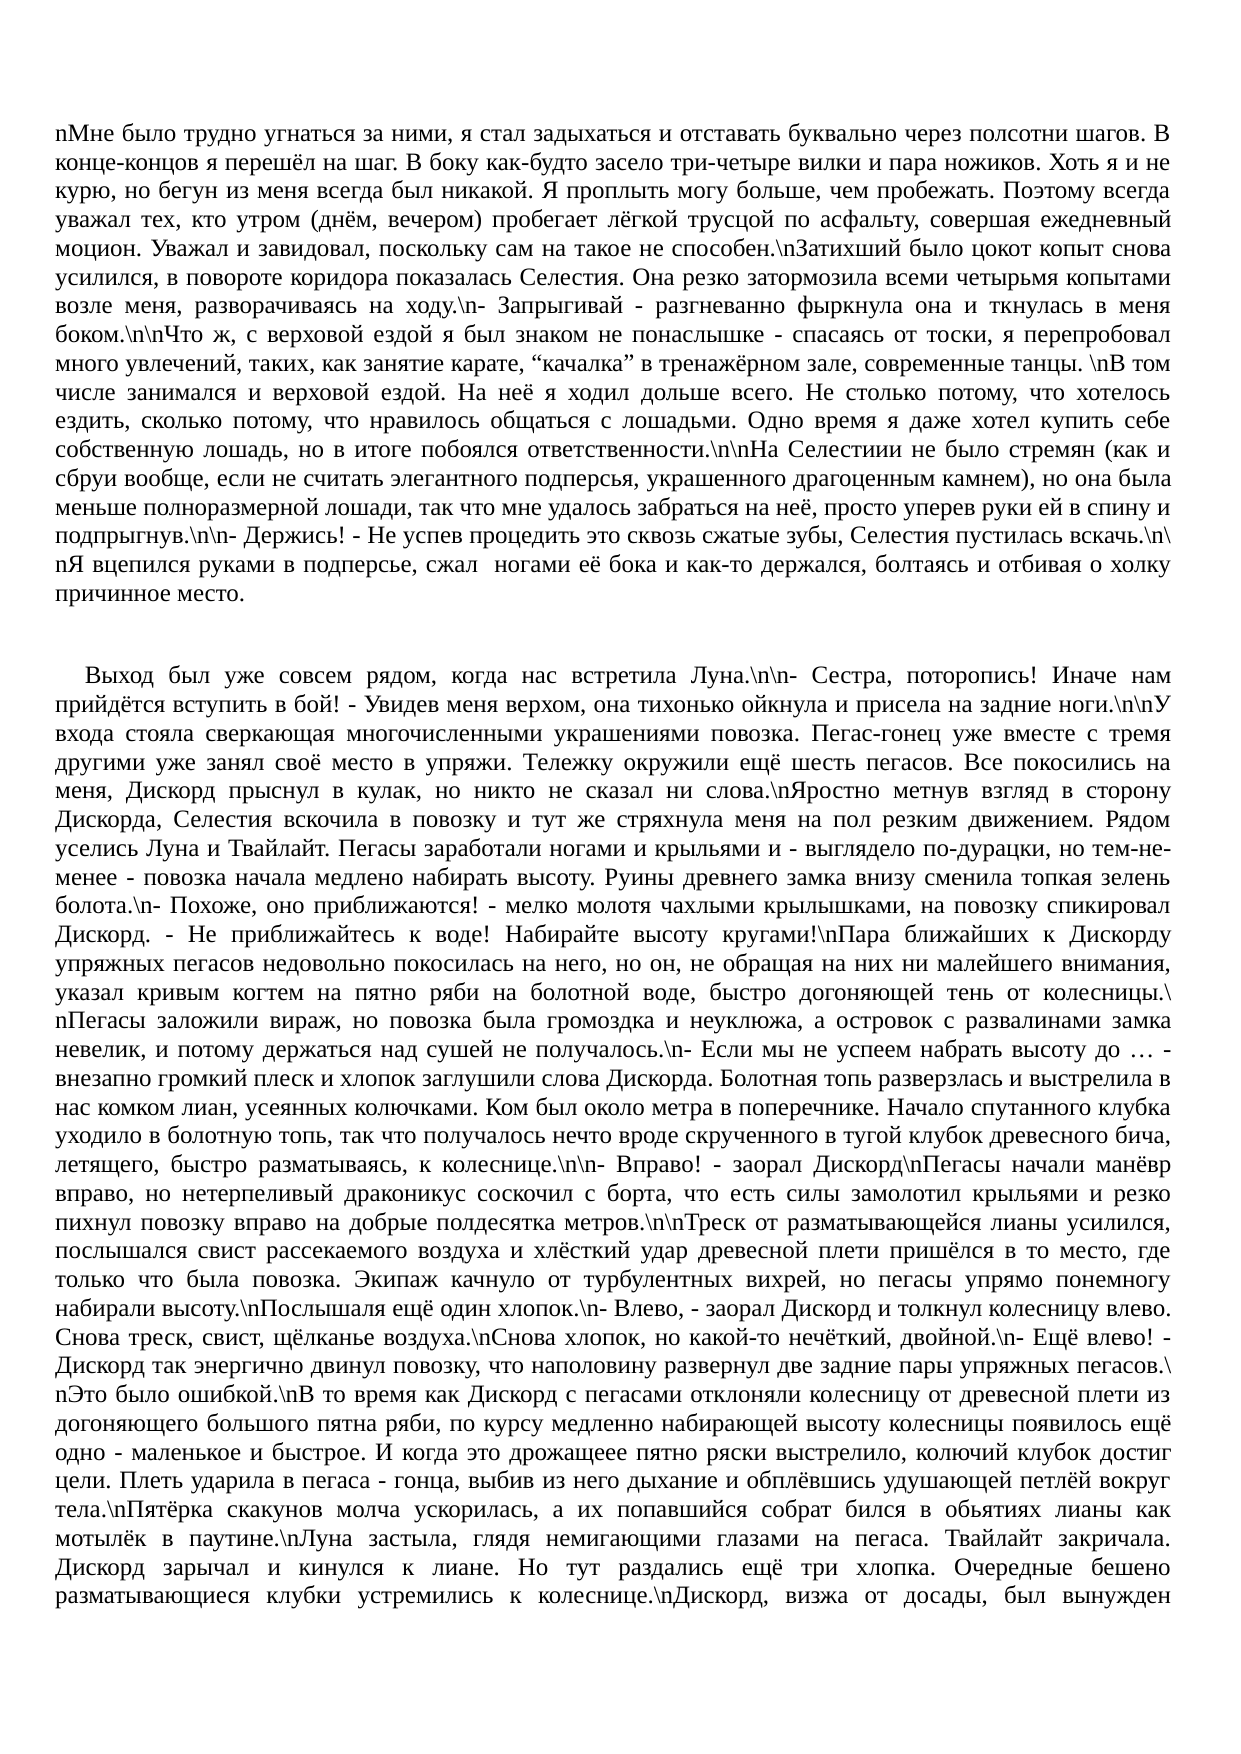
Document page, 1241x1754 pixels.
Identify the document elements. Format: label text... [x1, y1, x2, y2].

text Выход был уже совсем рядом, когда нас встретила Луна.\n\n- Сестра, поторопись! Иначе нам прийдётся вступить в бой! - Увидев меня верхом, она тихонько ойкнула и присела на задние ноги.\n\nУ входа стояла сверкающая многочисленными украшениями повозка. Пегас-гонец уже вместе с тремя другими уже занял своё место в упряжи. Тележку окружили ещё шесть пегасов. Все покосились на меня, Дискорд прыснул в кулак, но никто не сказал ни слова.\nЯростно метнув взгляд в сторону Дискорда, Селестия вскочила в повозку и тут же стряхнула меня на пол резким движением. Рядом уселись Луна и Твайлайт. Пегасы заработали ногами и крыльями и - выглядело по-дурацки, но тем-не-менее - повозка начала медлено набирать высоту. Руины древнего замка внизу сменила топкая зелень болота.\n- Похоже, оно приближаются! - мелко молотя чахлыми крылышками, на повозку спикировал Дискорд. - Не приближайтесь к воде! Набирайте высоту кругами!\nПара ближайших к Дискорду упряжных пегасов недовольно покосилась на него, но он, не обращая на них ни малейшего внимания, указал кривым когтем на пятно ряби на болотной воде, быстро догоняющей тень от колесницы.\nПегасы заложили вираж, но повозка была громоздка и неуклюжа, а островок с развалинами замка невелик, и потому держаться над сушей не получалось.\n- Если мы не успеем набрать высоту до … - внезапно громкий плеск и хлопок заглушили слова Дискорда. Болотная топь разверзлась и выстрелила в нас комком лиан, усеянных колючками. Ком был около метра в поперечнике. Начало спутанного клубка уходило в болотную топь, так что получалось нечто вроде скрученного в тугой клубок древесного бича, летящего, быстро разматываясь, к колеснице.\n\n- Вправо! - заорал Дискорд\nПегасы начали манёвр вправо, но нетерпеливый драконикус соскочил с борта, что есть силы замолотил крыльями и резко пихнул повозку вправо на добрые полдесятка метров.\n\nТреск от разматывающейся лианы усилился, послышался свист рассекаемого воздуха и хлёсткий удар древесной плети пришёлся в то место, где только что была повозка. Экипаж качнуло от турбулентных вихрей, но пегасы упрямо понемногу набирали высоту.\nПослышаля ещё один хлопок.\n- Влево, - заорал Дискорд и толкнул колесницу влево. Снова треск, свист, щёлканье воздуха.\nСнова хлопок, но какой-то нечёткий, двойной.\n- Ещё влево! - Дискорд так энергично двинул повозку, что наполовину развернул две задние пары упряжных пегасов.\nЭто было ошибкой.\nВ то время как Дискорд с пегасами отклоняли колесницу от древесной плети из догоняющего большого пятна ряби, по курсу медленно набирающей высоту колесницы появилось ещё одно - маленькое и быстрое. И когда это дрожащеее пятно ряски выстрелило, колючий клубок достиг цели. Плеть ударила в пегаса - гонца, выбив из него дыхание и обплёвшись удушающей петлёй вокруг тела.\nПятёрка скакунов молча ускорилась, а их попавшийся собрат бился в обьятиях лианы как мотылёк в паутине.\nЛуна застыла, глядя немигающими глазами на пегаса. Твайлайт закричала. Дискорд зарычал и кинулся к лиане. Но тут раздались ещё три хлопка. Очередные бешено разматывающиеся клубки устремились к колеснице.\nДискорд, визжа от досады, был вынужден [55, 661, 1172, 1609]
text nМне было трудно угнаться за ними, я стал задыхаться и отставать буквально через полсотни шагов. В конце-концов я перешёл на шаг. В боку как-будто засело три-четыре вилки и пара ножиков. Хоть я и не курю, но бегун из меня всегда был никакой. Я проплыть могу больше, чем пробежать. Поэтому всегда уважал тех, кто утром (днём, вечером) пробегает лёгкой трусцой по асфальту, совершая ежедневный моцион. Уважал и завидовал, поскольку сам на такое не способен.\nЗатихший было цокот копыт снова усилился, в повороте коридора показалась Селестия. Она резко затормозила всеми четырьмя копытами возле меня, разворачиваясь на ходу.\n- Запрыгивай - разгневанно фыркнула она и ткнулась в меня боком.\n\nЧто ж, с верховой ездой я был знаком не понаслышке - спасаясь от тоски, я перепробовал много увлечений, таких, как занятие карате, “качалка” в тренажёрном зале, современные танцы. \nВ том числе занимался и верховой ездой. На неё я ходил дольше всего. Не столько потому, что хотелось ездить, сколько потому, что нравилось общаться с лошадьми. Одно время я даже хотел купить себе собственную лошадь, но в итоге побоялся ответственности.\n\nНа Селестиии не было стремян (как и сбруи вообще, если не считать элегантного подперсья, украшенного драгоценным камнем), но она была меньше полноразмерной лошади, так что мне удалось забраться на неё, просто уперев руки ей в спину и подпрыгнув.\n\n- Держись! - Не успев процедить это сквозь сжатые зубы, Селестия пустилась вскачь.\n\nЯ вцепился руками в подперсье, сжал ногами её бока и как-то держался, болтаясь и отбивая о холку причинное место. [55, 118, 1172, 607]
